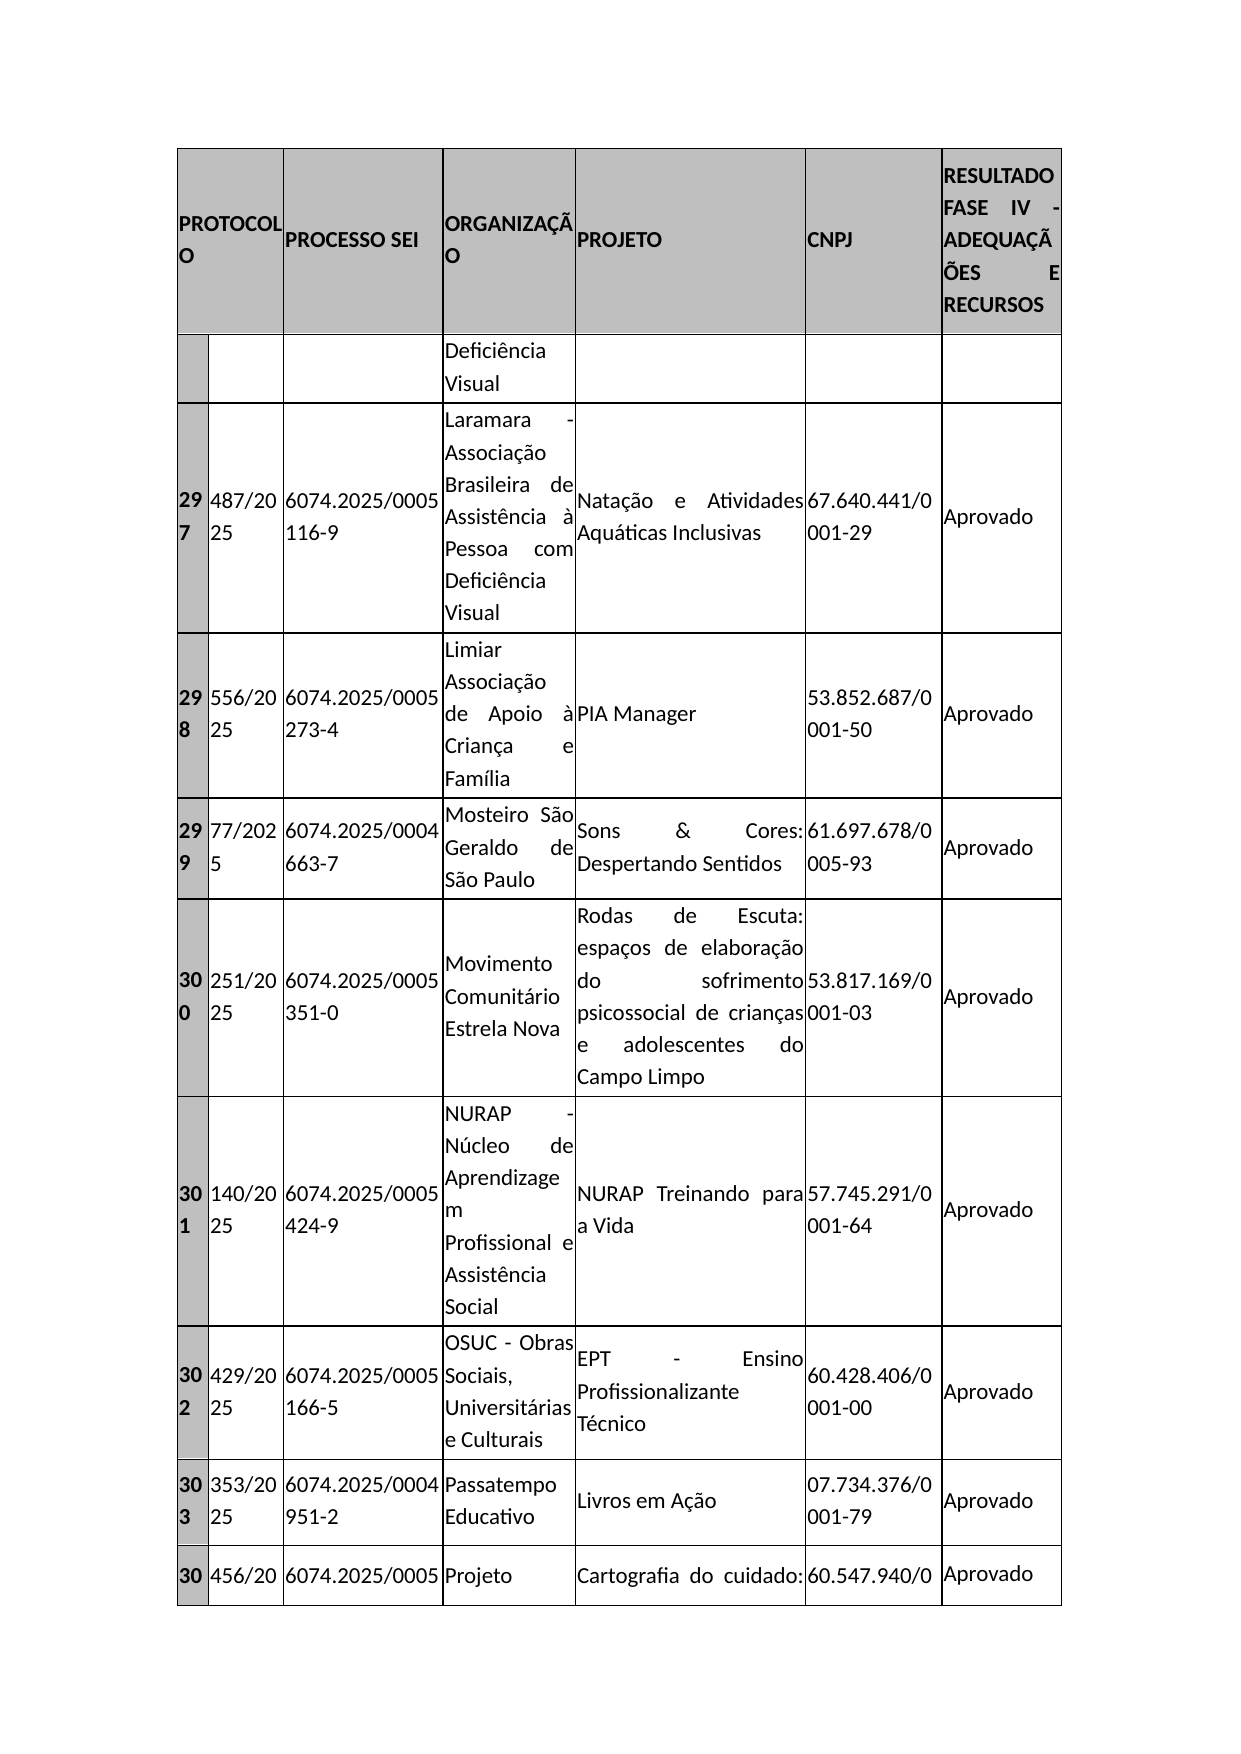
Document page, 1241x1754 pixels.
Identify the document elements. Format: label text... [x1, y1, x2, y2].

table_cell [943, 335, 1061, 402]
table_cell Passatempo Educativo [444, 1460, 575, 1544]
table_cell 6074.2025/0005273-4 [284, 634, 442, 797]
table_cell 30 [178, 1546, 208, 1605]
table_cell 07.734.376/0001-79 [806, 1460, 941, 1544]
table_cell 61.697.678/0005-93 [806, 799, 941, 898]
table_cell 429/2025 [209, 1327, 283, 1458]
table_cell 6074.2025/0004663-7 [284, 799, 442, 898]
table_cell 53.852.687/0001-50 [806, 634, 941, 797]
table_cell [576, 335, 805, 402]
table_cell Limiar Associação de Apoio à Criança e Família [444, 634, 575, 797]
table_header CNPJ [806, 149, 941, 333]
table_cell 6074.2025/0004951-2 [284, 1460, 442, 1544]
table_cell NURAP Treinando para a Vida [576, 1097, 805, 1325]
table_cell 6074.2025/0005 [284, 1546, 442, 1605]
table_cell 298 [178, 634, 208, 797]
table_cell Movimento Comunitário Estrela Nova [444, 900, 575, 1096]
table_cell 77/2025 [209, 799, 283, 898]
table_cell Aprovado [943, 634, 1061, 797]
table_cell Deficiência Visual [444, 335, 575, 402]
table_cell Aprovado [943, 404, 1061, 632]
table_cell 487/2025 [209, 404, 283, 632]
table_cell [284, 335, 442, 402]
table_cell 251/2025 [209, 900, 283, 1096]
table_cell Laramara - Associação Brasileira de Assistência à Pessoa com Deficiência Visual [444, 404, 575, 632]
table_cell 6074.2025/0005424-9 [284, 1097, 442, 1325]
table_cell 60.428.406/0001-00 [806, 1327, 941, 1458]
table_cell 6074.2025/0005116-9 [284, 404, 442, 632]
table_cell 456/20 [209, 1546, 283, 1605]
table_cell 353/2025 [209, 1460, 283, 1544]
table_cell Rodas de Escuta: espaços de elaboração do sofrimento psicossocial de crianças e adolescentes do Campo Limpo [576, 900, 805, 1096]
table_cell 301 [178, 1097, 208, 1325]
table_cell Cartografia do cuidado: [576, 1546, 805, 1605]
table_cell NURAP - Núcleo de Aprendizagem Profissional e Assistência Social [444, 1097, 575, 1325]
table_cell Livros em Ação [576, 1460, 805, 1544]
table_cell Aprovado [943, 1546, 1061, 1605]
table_cell 57.745.291/0001-64 [806, 1097, 941, 1325]
table_cell PIA Manager [576, 634, 805, 797]
table_cell 302 [178, 1327, 208, 1458]
table_header PROCESSO SEI [284, 149, 442, 333]
table_header ORGANIZAÇÃO [444, 149, 575, 333]
table_cell 299 [178, 799, 208, 898]
table_header PROTOCOLO [178, 149, 283, 333]
table_cell Projeto [444, 1546, 575, 1605]
table_cell Aprovado [943, 799, 1061, 898]
table_cell Mosteiro São Geraldo de São Paulo [444, 799, 575, 898]
table_cell 303 [178, 1460, 208, 1544]
table_cell Aprovado [943, 1327, 1061, 1458]
table_cell 67.640.441/0001-29 [806, 404, 941, 632]
table_cell [806, 335, 941, 402]
table_cell 53.817.169/0001-03 [806, 900, 941, 1096]
table_cell Natação e Atividades Aquáticas Inclusivas [576, 404, 805, 632]
table_cell [178, 335, 208, 402]
table_header PROJETO [576, 149, 805, 333]
table_cell Aprovado [943, 1097, 1061, 1325]
table_cell [209, 335, 283, 402]
table_cell Sons & Cores: Despertando Sentidos [576, 799, 805, 898]
table_cell 556/2025 [209, 634, 283, 797]
table_cell 6074.2025/0005351-0 [284, 900, 442, 1096]
table_cell 297 [178, 404, 208, 632]
table_header RESULTADO FASE IV - ADEQUAÇÃÕES E RECURSOS [943, 149, 1061, 333]
table_cell 300 [178, 900, 208, 1096]
table_cell EPT - Ensino Profissionalizante Técnico [576, 1327, 805, 1458]
table_cell 140/2025 [209, 1097, 283, 1325]
table_cell 60.547.940/0 [806, 1546, 941, 1605]
table_cell OSUC - Obras Sociais, Universitárias e Culturais [444, 1327, 575, 1458]
table_cell 6074.2025/0005166-5 [284, 1327, 442, 1458]
table_cell Aprovado [943, 900, 1061, 1096]
table_cell Aprovado [943, 1460, 1061, 1544]
